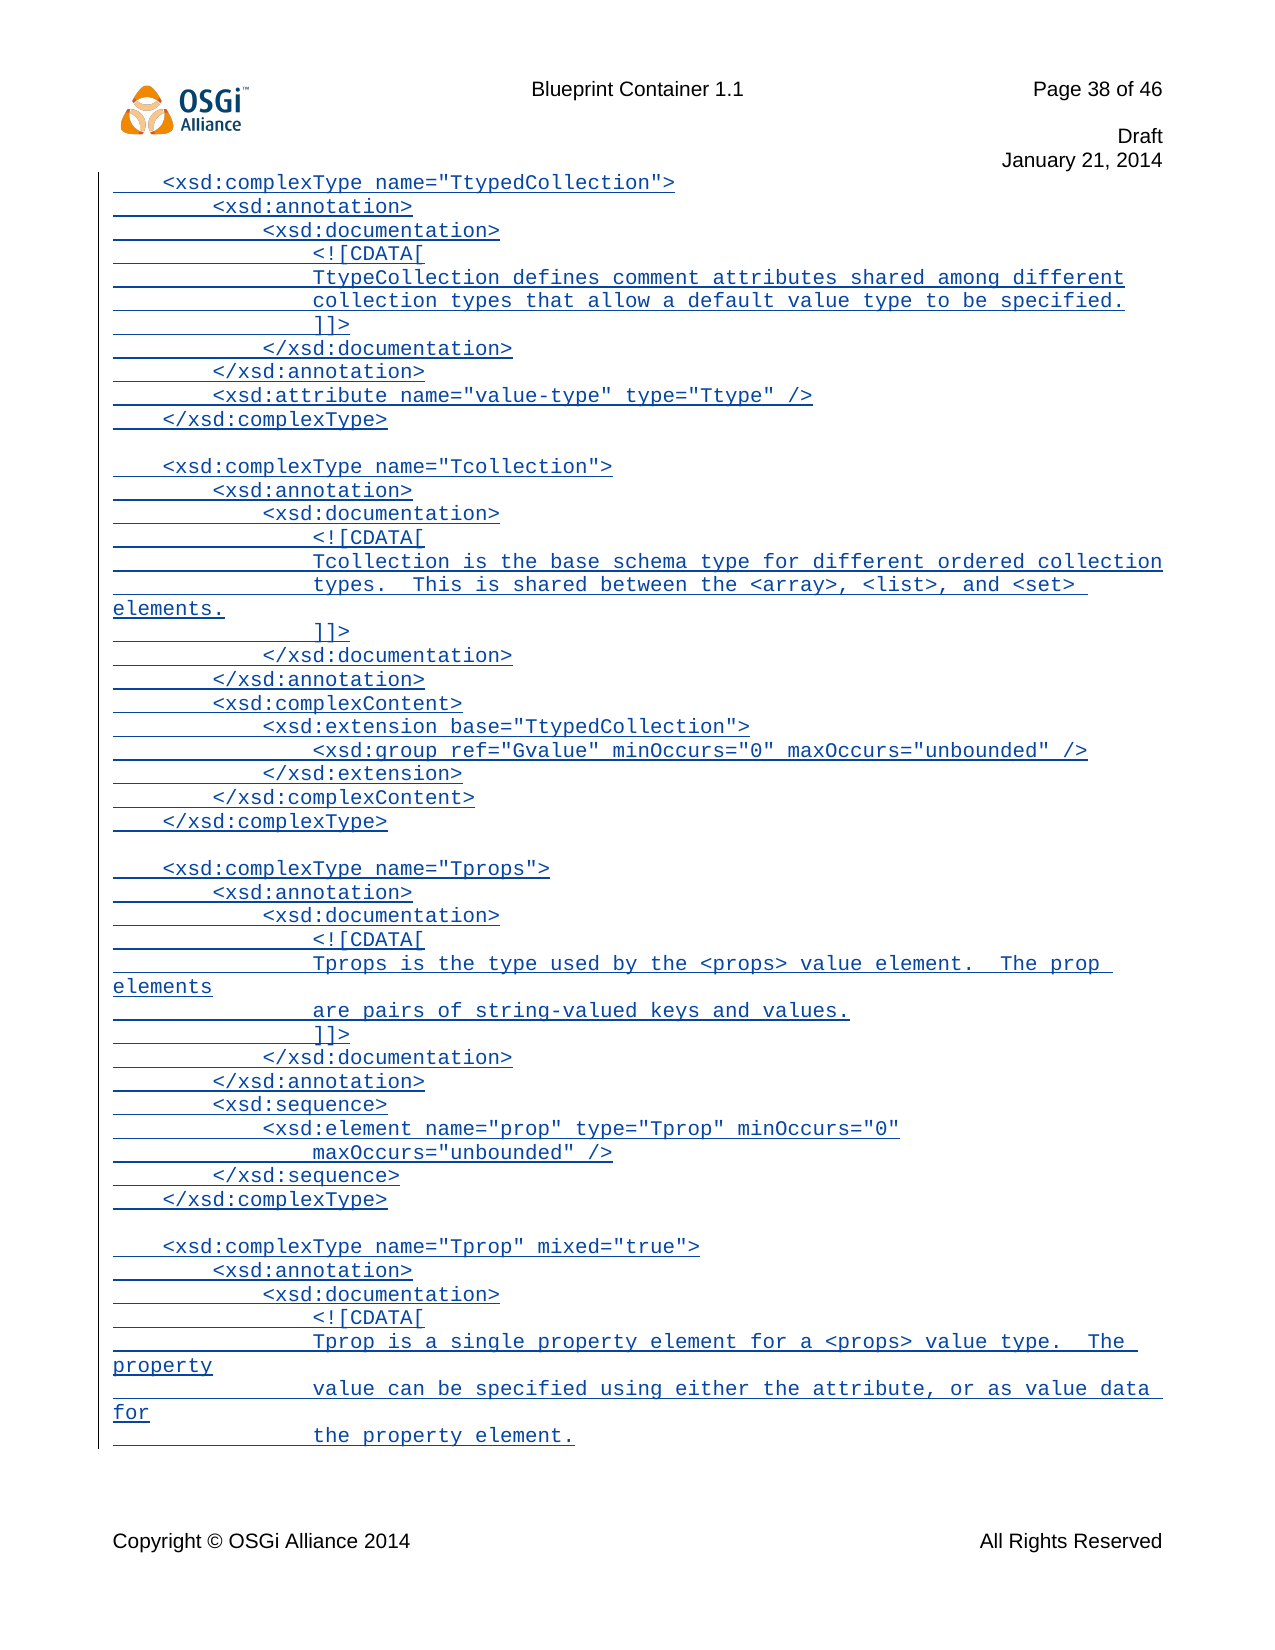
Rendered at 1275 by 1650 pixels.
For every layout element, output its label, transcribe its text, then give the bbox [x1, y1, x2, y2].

picture [113, 78, 257, 142]
text for the property element. [112, 1399, 1162, 1449]
text types. This is shared between the <array>, <list>, and <set> elements. ]]> </xsd:documentation> </xsd:annotation> <xsd:complexContent> <xsd:extension base="TtypedCollection"> <xsd:group ref="Gvalue" minOccurs="0" maxOccurs="unbounded" /> </xsd:extension> </xsd:complexContent> </xsd:complexType> <xsd:complexType name="Tprops"> <xsd:annotation> <xsd:documentation> <![CDATA[ Tprops is the type used by the <props> value element. The prop elements are pairs of string-valued keys and values. ]]> </xsd:documentation> </xsd:annotation> <xsd:sequence> <xsd:element name="prop" type="Tprop" minOccurs="0" maxOccurs="unbounded" /> </xsd:sequence> </xsd:complexType> <xsd:complexType name="Tprop" mixed="true"> <xsd:annotation> <xsd:documentation> <![CDATA[ Tprop is a single property element for a <props> value type. The property value can be specified using either the attribute, or as value data [112, 571, 1162, 1398]
text <xsd:complexType name="TtypedCollection"> <xsd:annotation> <xsd:documentation> <![CDATA[ TtypeCollection defines comment attributes shared among different collection types that allow a default value type to be specified. ]]> </xsd:documentation> </xsd:annotation> <xsd:attribute name="value-type" type="Ttype" /> </xsd:complexType> <xsd:complexType name="Tcollection"> <xsd:annotation> <xsd:documentation> <![CDATA[ Tcollection is the base schema type for different ordered collection [112, 172, 1162, 570]
